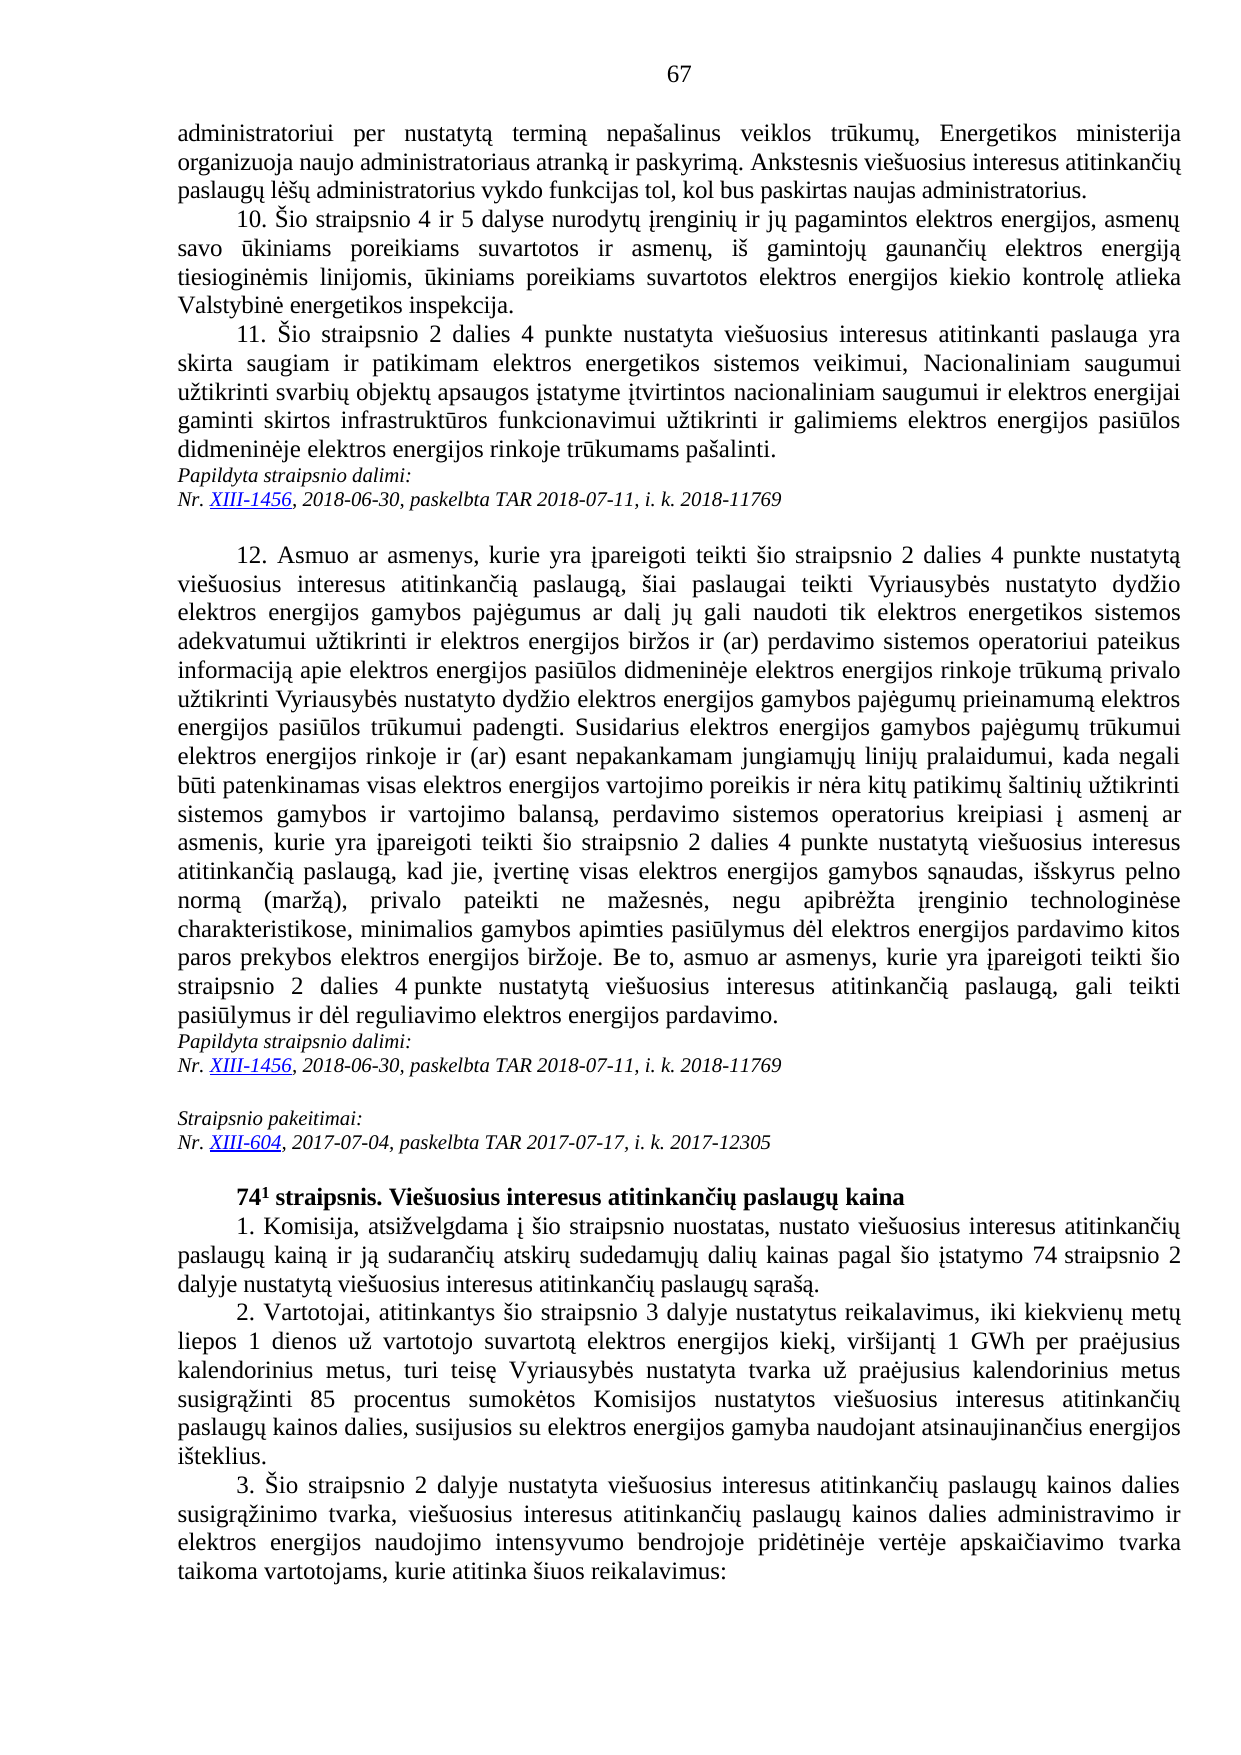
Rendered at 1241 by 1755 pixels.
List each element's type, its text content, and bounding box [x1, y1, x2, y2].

text 12. Asmuo ar asmenys, kurie yra įpareigoti teikti šio straipsnio 2 dalies 4 punkte nustatytą viešuosius interesus atitinkančią paslaugą, šiai paslaugai teikti Vyriausybės nustatyto dydžio elektros energijos gamybos pajėgumus ar dalį jų gali naudoti tik elektros energetikos sistemos adekvatumui užtikrinti ir elektros energijos biržos ir (ar) perdavimo sistemos operatoriui pateikus informaciją apie elektros energijos pasiūlos didmeninėje elektros energijos rinkoje trūkumą privalo užtikrinti Vyriausybės nustatyto dydžio elektros energijos gamybos pajėgumų prieinamumą elektros energijos pasiūlos trūkumui padengti. Susidarius elektros energijos gamybos pajėgumų trūkumui elektros energijos rinkoje ir (ar) esant nepakankamam jungiamųjų linijų pralaidumui, kada negali būti patenkinamas visas elektros energijos vartojimo poreikis ir nėra kitų patikimų šaltinių užtikrinti sistemos gamybos ir vartojimo balansą, perdavimo sistemos operatorius kreipiasi į asmenį ar asmenis, kurie yra įpareigoti teikti šio straipsnio 2 dalies 4 punkte nustatytą viešuosius interesus atitinkančią paslaugą, kad jie, įvertinę visas elektros energijos gamybos sąnaudas, išskyrus pelno normą (maržą), privalo pateikti ne mažesnės, negu apibrėžta įrenginio technologinėse charakteristikose, minimalios gamybos apimties pasiūlymus dėl elektros energijos pardavimo kitos paros prekybos elektros energijos biržoje. Be to, asmuo ar asmenys, kurie yra įpareigoti teikti šio straipsnio 2 dalies 4 punkte nustatytą viešuosius interesus atitinkančią paslaugą, gali teikti pasiūlymus ir dėl reguliavimo elektros energijos pardavimo. [177, 540, 1181, 1029]
text Straipsnio pakeitimai: [177, 1106, 1181, 1130]
text 741 straipsnis. Viešuosius interesus atitinkančių paslaugų kaina [177, 1182, 1181, 1211]
text Nr. XIII-1456, 2018-06-30, paskelbta TAR 2018-07-11, i. k. 2018-11769 [177, 487, 1181, 511]
text 2. Vartotojai, atitinkantys šio straipsnio 3 dalyje nustatytus reikalavimus, iki kiekvienų metų liepos 1 dienos už vartotojo suvartotą elektros energijos kiekį, viršijantį 1 GWh per praėjusius kalendorinius metus, turi teisę Vyriausybės nustatyta tvarka už praėjusius kalendorinius metus susigrąžinti 85 procentus sumokėtos Komisijos nustatytos viešuosius interesus atitinkančių paslaugų kainos dalies, susijusios su elektros energijos gamyba naudojant atsinaujinančius energijos išteklius. [177, 1297, 1181, 1470]
text Papildyta straipsnio dalimi: [177, 463, 1181, 487]
text Nr. XIII-604, 2017-07-04, paskelbta TAR 2017-07-17, i. k. 2017-12305 [177, 1130, 1181, 1154]
text administratoriui per nustatytą terminą nepašalinus veiklos trūkumų, Energetikos ministerija organizuoja naujo administratoriaus atranką ir paskyrimą. Ankstesnis viešuosius interesus atitinkančių paslaugų lėšų administratorius vykdo funkcijas tol, kol bus paskirtas naujas administratorius. [177, 118, 1181, 204]
text 10. Šio straipsnio 4 ir 5 dalyse nurodytų įrenginių ir jų pagamintos elektros energijos, asmenų savo ūkiniams poreikiams suvartotos ir asmenų, iš gamintojų gaunančių elektros energiją tiesioginėmis linijomis, ūkiniams poreikiams suvartotos elektros energijos kiekio kontrolę atlieka Valstybinė energetikos inspekcija. [177, 204, 1181, 319]
text Nr. XIII-1456, 2018-06-30, paskelbta TAR 2018-07-11, i. k. 2018-11769 [177, 1053, 1181, 1077]
text 3. Šio straipsnio 2 dalyje nustatyta viešuosius interesus atitinkančių paslaugų kainos dalies susigrąžinimo tvarka, viešuosius interesus atitinkančių paslaugų kainos dalies administravimo ir elektros energijos naudojimo intensyvumo bendrojoje pridėtinėje vertėje apskaičiavimo tvarka taikoma vartotojams, kurie atitinka šiuos reikalavimus: [177, 1470, 1181, 1585]
text 11. Šio straipsnio 2 dalies 4 punkte nustatyta viešuosius interesus atitinkanti paslauga yra skirta saugiam ir patikimam elektros energetikos sistemos veikimui, Nacionaliniam saugumui užtikrinti svarbių objektų apsaugos įstatyme įtvirtintos nacionaliniam saugumui ir elektros energijai gaminti skirtos infrastruktūros funkcionavimui užtikrinti ir galimiems elektros energijos pasiūlos didmeninėje elektros energijos rinkoje trūkumams pašalinti. [177, 319, 1181, 463]
text Papildyta straipsnio dalimi: [177, 1029, 1181, 1053]
text 1. Komisija, atsižvelgdama į šio straipsnio nuostatas, nustato viešuosius interesus atitinkančių paslaugų kainą ir ją sudarančių atskirų sudedamųjų dalių kainas pagal šio įstatymo 74 straipsnio 2 dalyje nustatytą viešuosius interesus atitinkančių paslaugų sąrašą. [177, 1211, 1181, 1297]
